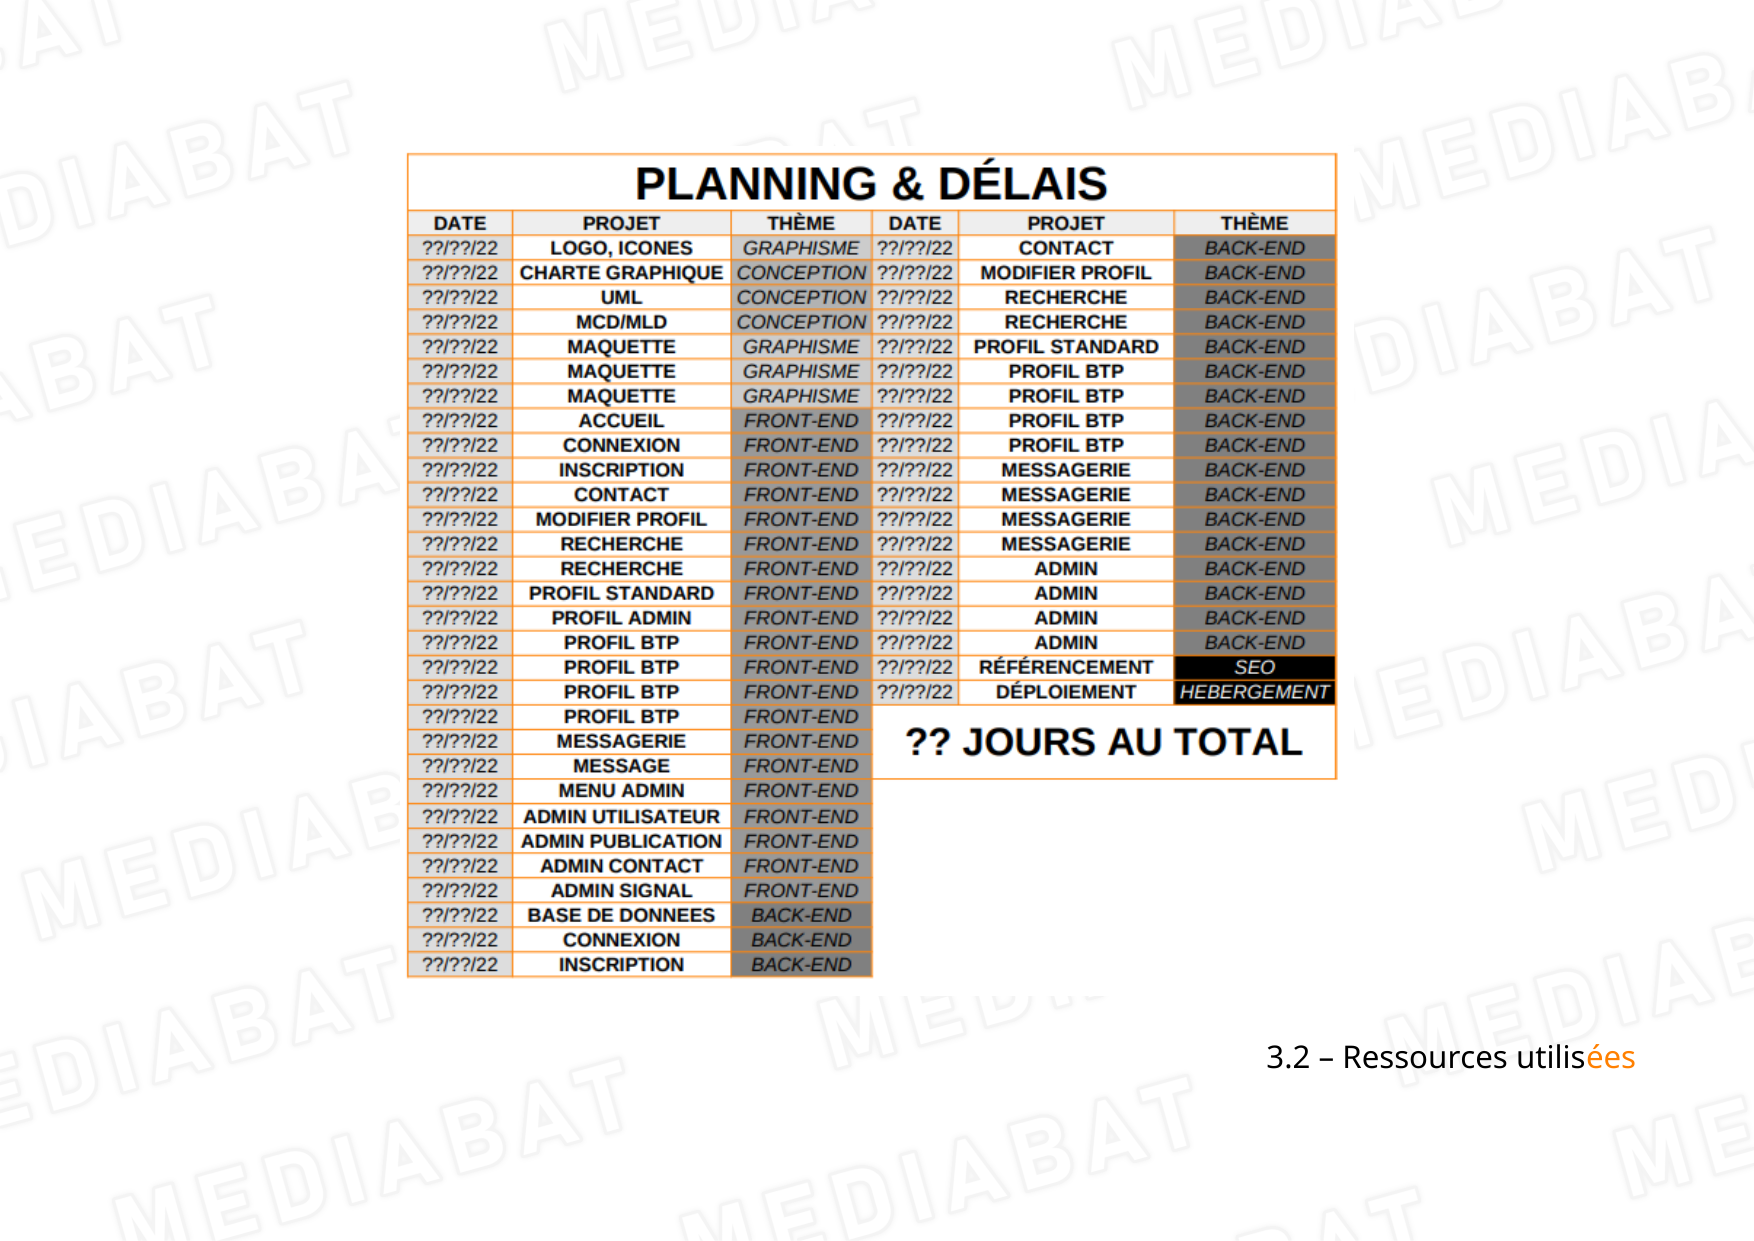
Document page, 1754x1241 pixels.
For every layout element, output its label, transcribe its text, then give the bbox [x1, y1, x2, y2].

text 3.2 – Ressources utilisées [118, 1035, 1636, 1078]
picture [0, 0, 1754, 1241]
